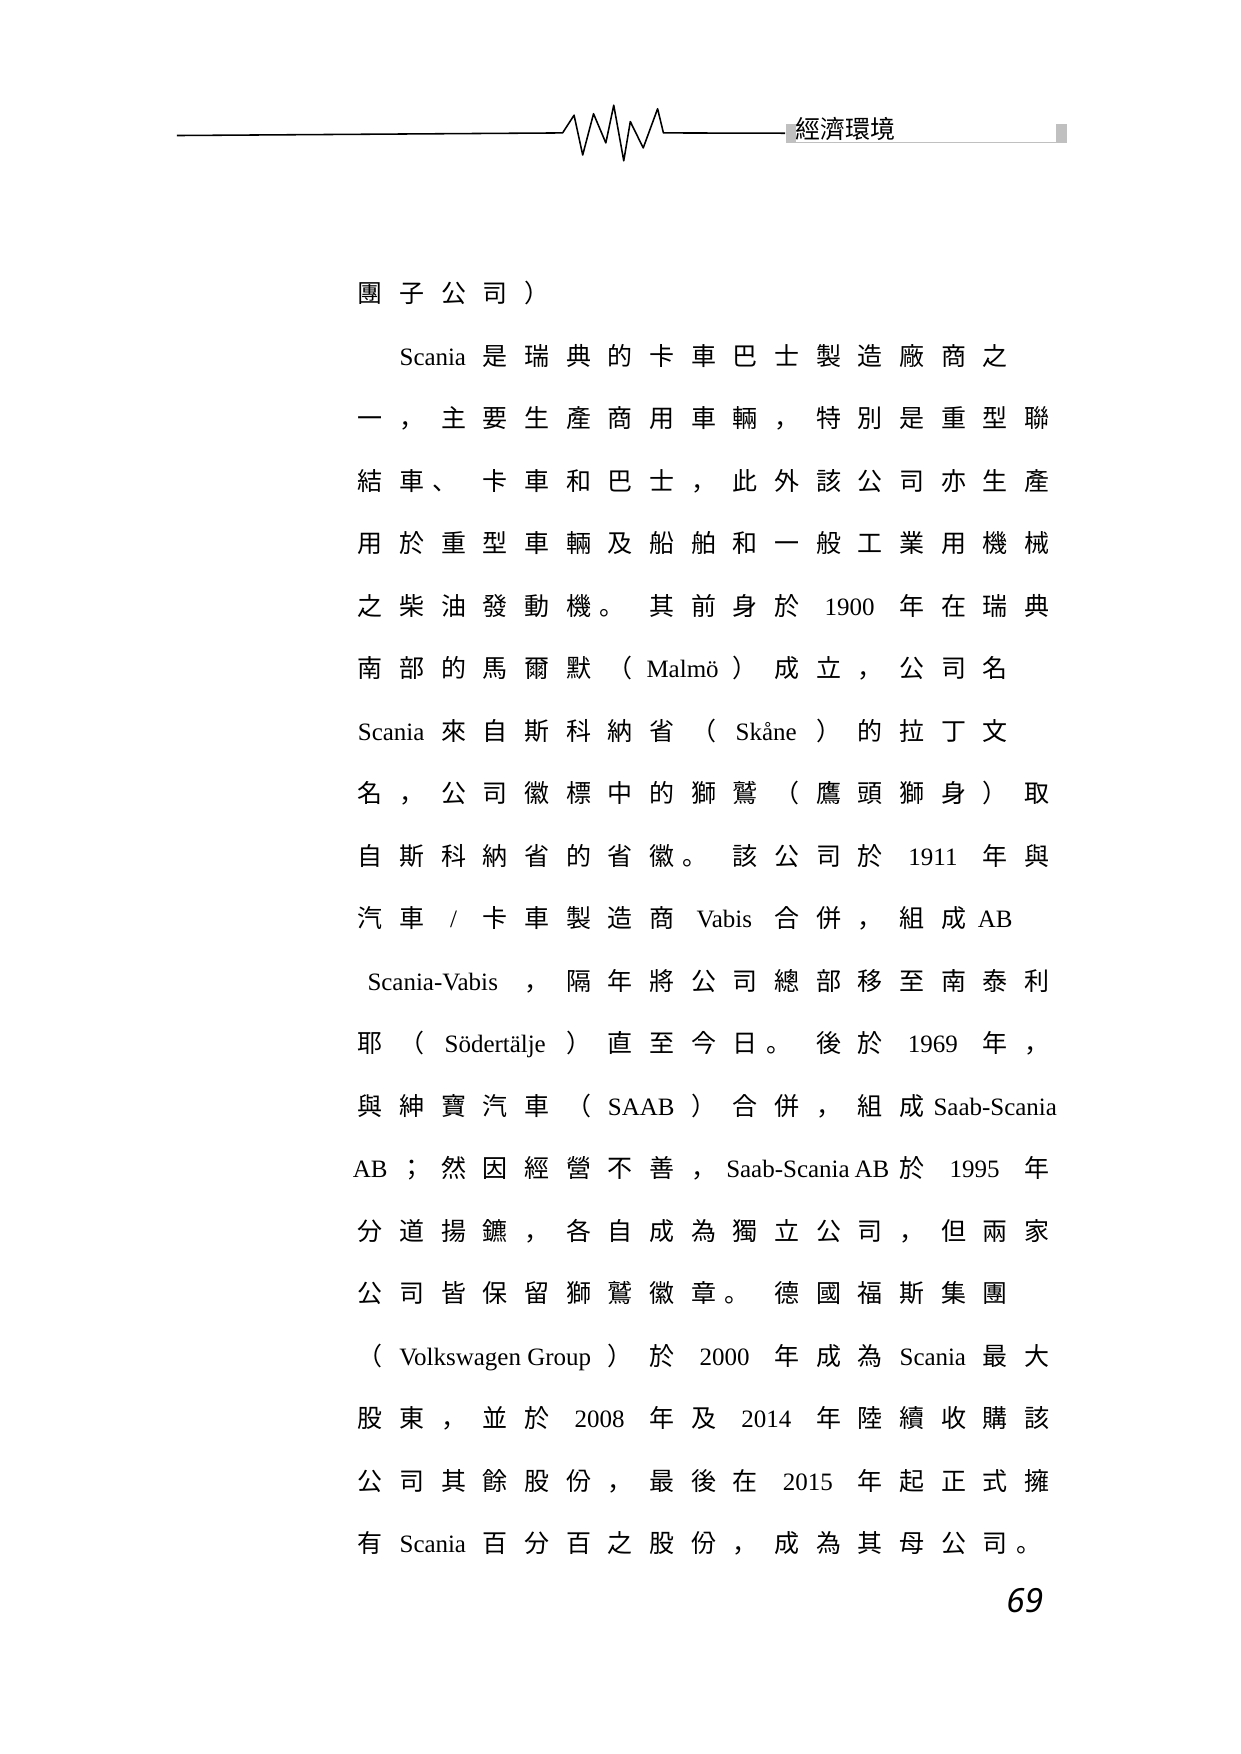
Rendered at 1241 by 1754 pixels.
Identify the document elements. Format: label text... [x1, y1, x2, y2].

text Scania是瑞典的卡車巴士製造廠商之一，主要生產商用車輛，特別是重型聯結車、卡車和巴士，此外該公司亦生產用於重型車輛及船舶和一般工業用機械之柴油發動機。其前身於1900年在瑞典南部的馬爾默（Malmö）成立，公司名Scania來自斯科納省（Skåne）的拉丁文名，公司徽標中的獅鷲（鷹頭獅身）取自斯科納省的省徽。該公司於1911年與汽車/卡車製造商Vabis合併，組成AB Scania-Vabis，隔年將公司總部移至南泰利耶（Södertälje）直至今日。後於1969年，與紳寶汽車（SAAB）合併，組成Saab-Scania AB；然因經營不善，Saab-Scania AB於1995年分道揚鑣，各自成為獨立公司，但兩家公司皆保留獅鷲徽章。德國福斯集團（Volkswagen Group）於2000年成為Scania最大股東，並於2008年及2014年陸續收購該公司其餘股份，最後在2015年起正式擁有Scania百分百之股份，成為其母公司。 [330, 313, 1058, 1563]
text 團子公司） [281, 250, 1058, 313]
